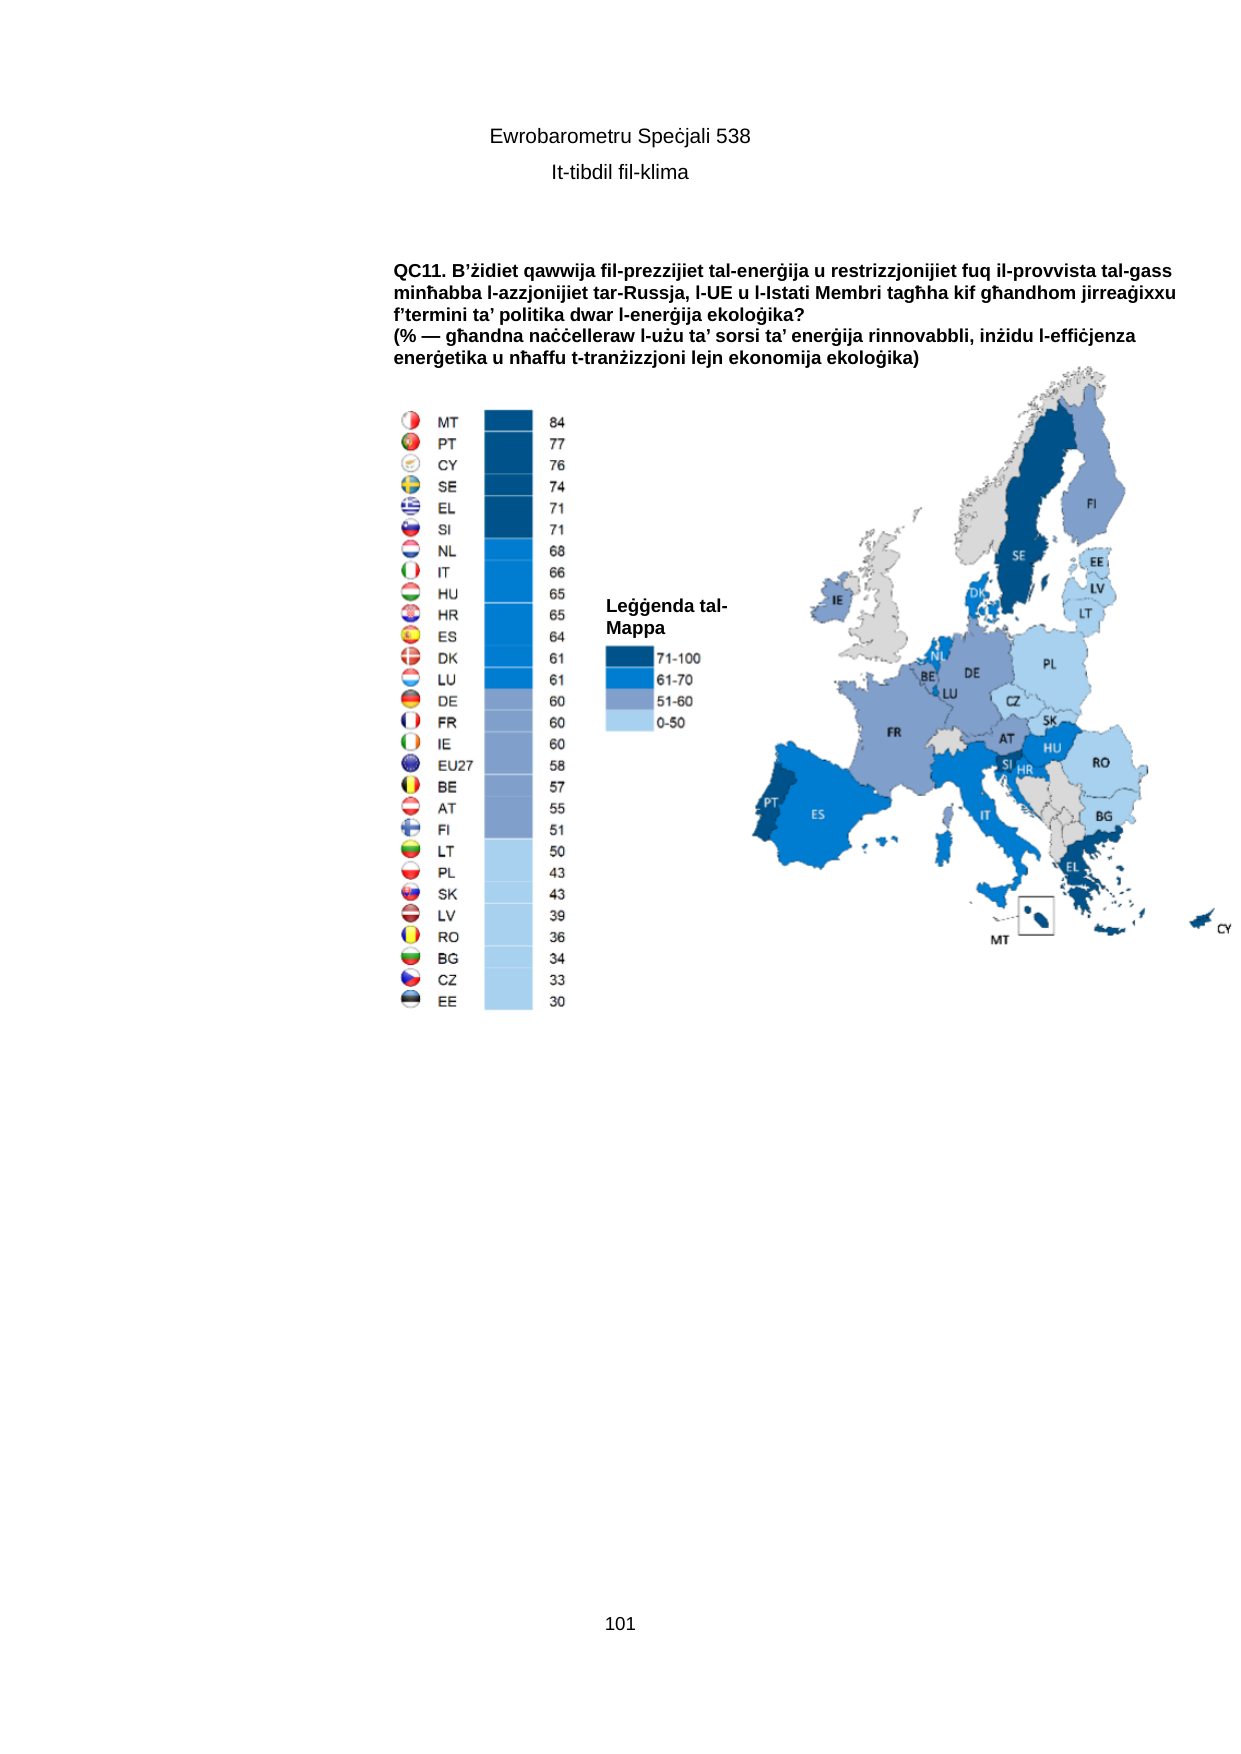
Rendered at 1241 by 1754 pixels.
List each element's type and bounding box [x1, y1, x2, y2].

picture [372, 363, 1241, 1024]
